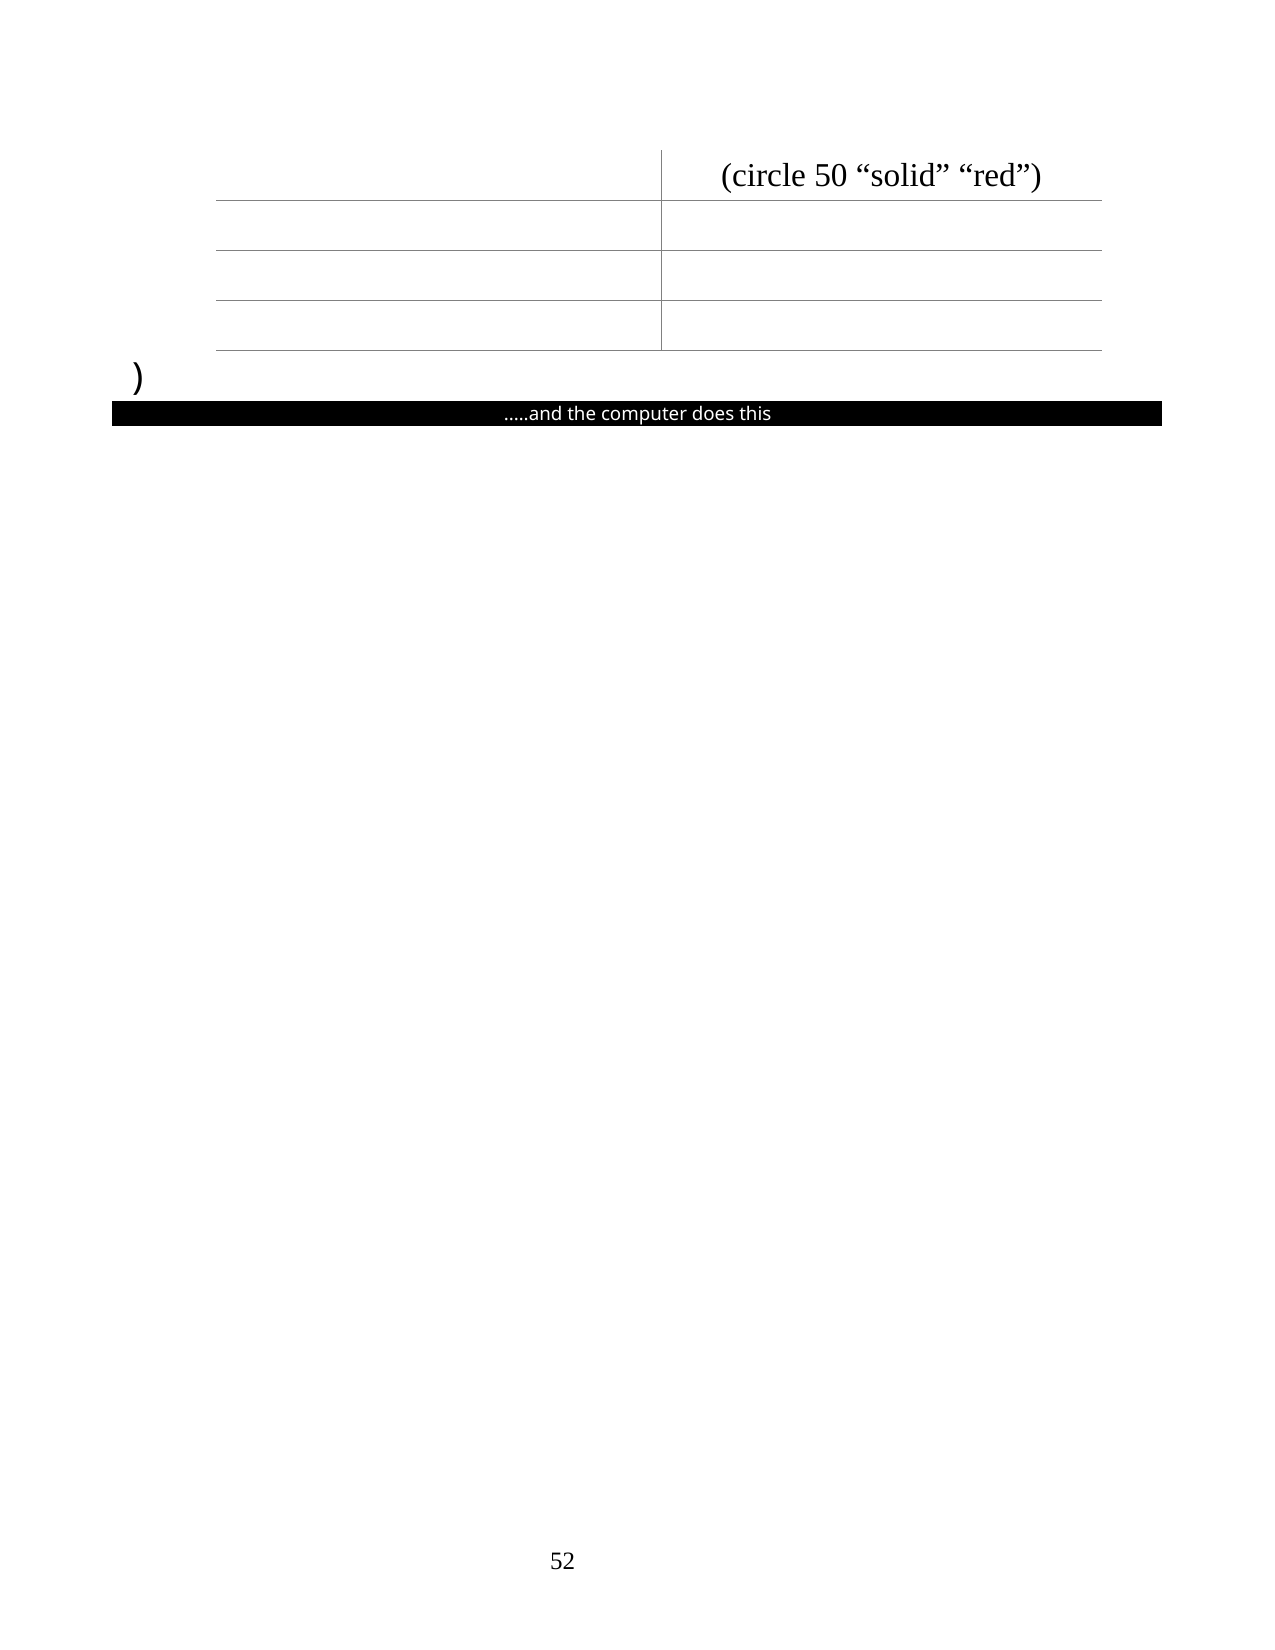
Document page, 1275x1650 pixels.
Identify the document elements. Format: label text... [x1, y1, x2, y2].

text ) [112, 349, 1162, 401]
table_cell [662, 301, 1102, 349]
text ..…and the computer does this [112, 401, 1162, 426]
table_cell [662, 201, 1102, 250]
table_cell [216, 251, 661, 299]
table_cell [216, 301, 661, 349]
table_cell [662, 251, 1102, 299]
table_header (circle 50 “solid” “red”) [662, 150, 1102, 200]
table_header [216, 150, 661, 200]
table_cell [216, 201, 661, 250]
